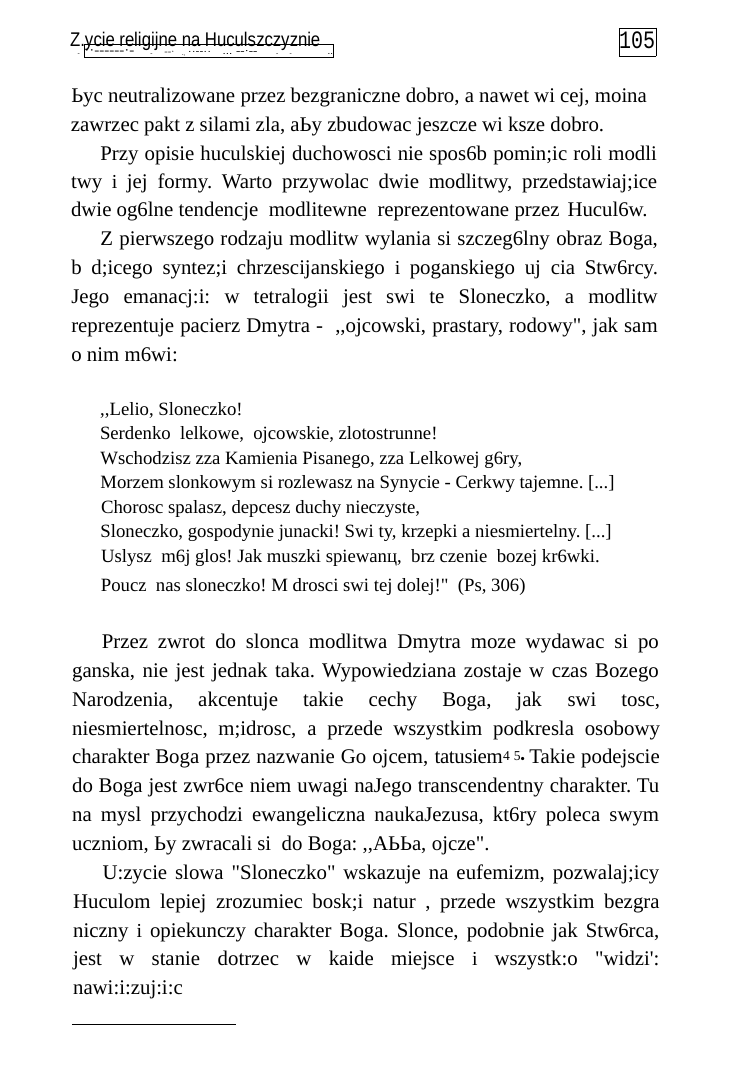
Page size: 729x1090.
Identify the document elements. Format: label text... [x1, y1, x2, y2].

text Przy opisie huculskiej duchowosci nie spos6b pomin;ic roli modli­ twy і jej formy. Warto przywolac dwie modlitwy, przedstawiaj;ice dwie og6lne tendencje modlitewne reprezentowane przez Hucul6w. [71, 141, 658, 221]
text Serdenko lelkowe, ojcowskie, zlotostrunne! Wschodzisz zza Kamienia Pisanego, zza Lelkowej g6ry, [100, 422, 526, 468]
text Poucz nas sloneczko! M drosci swi tej dolej!" (Ps, 306) [101, 573, 672, 595]
text ··------·- --· ··--·· ... --·-- .. [85, 45, 333, 57]
text 105 [620, 29, 656, 56]
text Z pierwszego rodzaju modlitw wylania si szczeg6lny obraz Boga, b d;icego syntez;i chrzescijanskiego і poganskiego uj cia Stw6rcy. Jego emanacj:i: w tetralogii jest swi te Sloneczko, а modlitw reprezentuje pacierz Dmytra - ,,ojcowski, prastary, rodowy", jak sam о nim m6wi: [71, 226, 658, 366]
text Sloneczko, gospodynie junacki! Swi ty, krzepki а niesmiertelny. [...] Uslysz m6j glos! Jak muszki spiewanц, brz czenie bozej kr6wki. [100, 520, 661, 566]
text U:zycie slowa "Sloneczko" wskazuje na eufemizm, pozwalaj;icy Huculom lepiej zrozumiec bosk;i natur , przede wszystkim bezgra­ niczny і opiekunczy charakter Boga. Slonce, podobnie jak Stw6rca, jest w stanie dotrzec w kaide miejsce і wszystk:o "widzi': nawi:i:zuj:i:c [73, 860, 660, 999]
text - - ., - - [334, 51, 619, 56]
text Z.ycie religijne na Huculszczyznie [70, 30, 619, 51]
text Morzem slonkowym si rozlewasz na Synycie - Cerkwy tajemne. [...] Chorosc spalasz, depcesz duchy nieczyste, [100, 471, 672, 517]
subtitle Ьус neutralizowane przez bezgraniczne dobro, а nawet wi cej, moina zawrzec pakt z silami zla, аЬу zbudowac jeszcze wi ksze dobro. [71, 83, 672, 136]
text ,,Lelio, Sloneczko! [100, 397, 672, 419]
subtitle Przez zwrot do slonca modlitwa Dmytra moze wydawac si po­ ganska, nie jest jednak taka. Wypowiedziana zostaje w czas Bozego Narodzenia, akcentuje takie cechy Boga, jak swi tosc, niesmiertelnosc, m;idrosc, а przede wszystkim podkresla osobowy charakter Boga przez nazwanie Go ojcem, tatusiem4 5• Takie podejscie do Boga jest zwr6ce­ niem uwagi naJego transcendentny charakter. Tu na mysl przychodzi ewangeliczna naukaJezusa, kt6ry poleca swym uczniom, Ьу zwracali si do Boga: ,,АЬЬа, ojcze". [72, 629, 660, 855]
